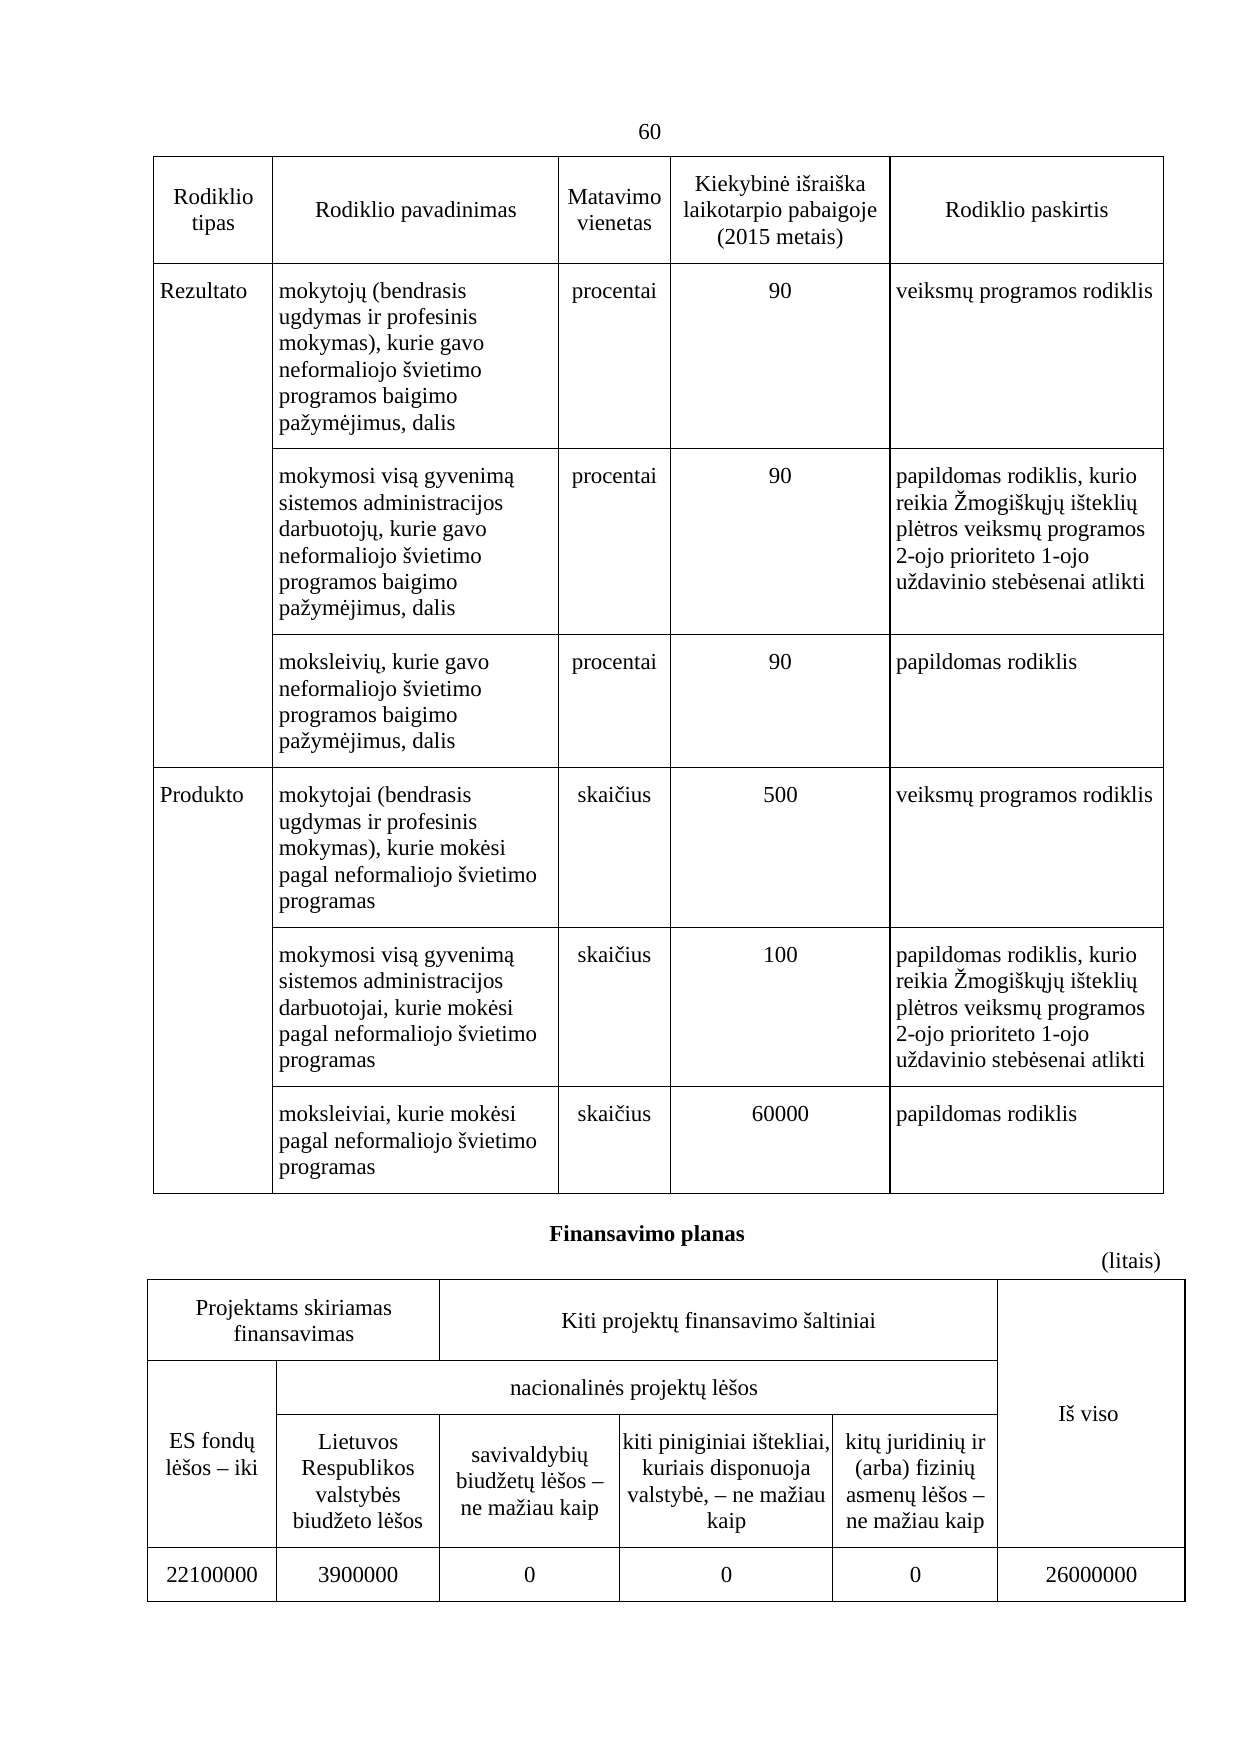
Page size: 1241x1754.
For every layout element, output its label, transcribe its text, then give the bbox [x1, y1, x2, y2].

table_cell procentai [559, 635, 670, 767]
table_cell 3900000 [277, 1548, 439, 1601]
table_cell papildomas rodiklis [891, 1087, 1163, 1193]
table_header Rodiklio pavadinimas [273, 157, 558, 262]
table_cell Rezultato [154, 264, 272, 767]
table_cell 22100000 [148, 1548, 276, 1601]
table_header Matavimo vienetas [559, 157, 670, 262]
table_cell mokymosi visą gyvenimą sistemos administracijos darbuotojų, kurie gavo neformaliojo švietimo programos baigimo pažymėjimus, dalis [273, 449, 558, 634]
table_cell moksleiviai, kurie mokėsi pagal neformaliojo švietimo programas [273, 1087, 558, 1193]
table_cell 26000000 [998, 1548, 1184, 1601]
table_header Rodiklio paskirtis [891, 157, 1163, 262]
table_cell veiksmų programos rodiklis [891, 768, 1163, 927]
table_cell papildomas rodiklis, kurio reikia Žmogiškųjų išteklių plėtros veiksmų programos 2-ojo prioriteto 1-ojo uždavinio stebėsenai atlikti [891, 928, 1163, 1086]
text Finansavimo planas [148, 1220, 1152, 1247]
text (litais) [148, 1247, 1161, 1273]
table_cell mokytojai (bendrasis ugdymas ir profesinis mokymas), kurie mokėsi pagal neformaliojo švietimo programas [273, 768, 558, 927]
table_cell 100 [671, 928, 889, 1086]
table_cell kiti piniginiai ištekliai, kuriais disponuoja valstybė, – ne mažiau kaip [620, 1415, 832, 1547]
table_header Iš viso [998, 1280, 1184, 1547]
table_cell skaičius [559, 1087, 670, 1193]
table_cell skaičius [559, 928, 670, 1086]
table_cell nacionalinės projektų lėšos [277, 1361, 997, 1414]
table_header Rodiklio tipas [154, 157, 272, 262]
table_cell 500 [671, 768, 889, 927]
table_cell 90 [671, 635, 889, 767]
table_cell procentai [559, 449, 670, 634]
table_cell Lietuvos Respublikos valstybės biudžeto lėšos [277, 1415, 439, 1547]
table_cell Produkto [154, 768, 272, 1193]
table_cell mokymosi visą gyvenimą sistemos administracijos darbuotojai, kurie mokėsi pagal neformaliojo švietimo programas [273, 928, 558, 1086]
table_cell 90 [671, 264, 889, 448]
table_cell ES fondų lėšos – iki [148, 1361, 276, 1547]
table_cell mokytojų (bendrasis ugdymas ir profesinis mokymas), kurie gavo neformaliojo švietimo programos baigimo pažymėjimus, dalis [273, 264, 558, 448]
table_cell papildomas rodiklis, kurio reikia Žmogiškųjų išteklių plėtros veiksmų programos 2-ojo prioriteto 1-ojo uždavinio stebėsenai atlikti [891, 449, 1163, 634]
table_cell procentai [559, 264, 670, 448]
table_cell 60000 [671, 1087, 889, 1193]
table_cell 0 [833, 1548, 997, 1601]
table_cell 0 [440, 1548, 619, 1601]
table_header Kiekybinė išraiška laikotarpio pabaigoje (2015 metais) [671, 157, 889, 262]
table_cell papildomas rodiklis [891, 635, 1163, 767]
table_cell skaičius [559, 768, 670, 927]
table_cell kitų juridinių ir (arba) fizinių asmenų lėšos – ne mažiau kaip [833, 1415, 997, 1547]
table_cell 0 [620, 1548, 832, 1601]
table_header Kiti projektų finansavimo šaltiniai [440, 1280, 997, 1360]
table_cell 90 [671, 449, 889, 634]
table_cell veiksmų programos rodiklis [891, 264, 1163, 448]
table_cell moksleivių, kurie gavo neformaliojo švietimo programos baigimo pažymėjimus, dalis [273, 635, 558, 767]
table_cell savivaldybių biudžetų lėšos – ne mažiau kaip [440, 1415, 619, 1547]
table_header Projektams skiriamas finansavimas [148, 1280, 439, 1360]
